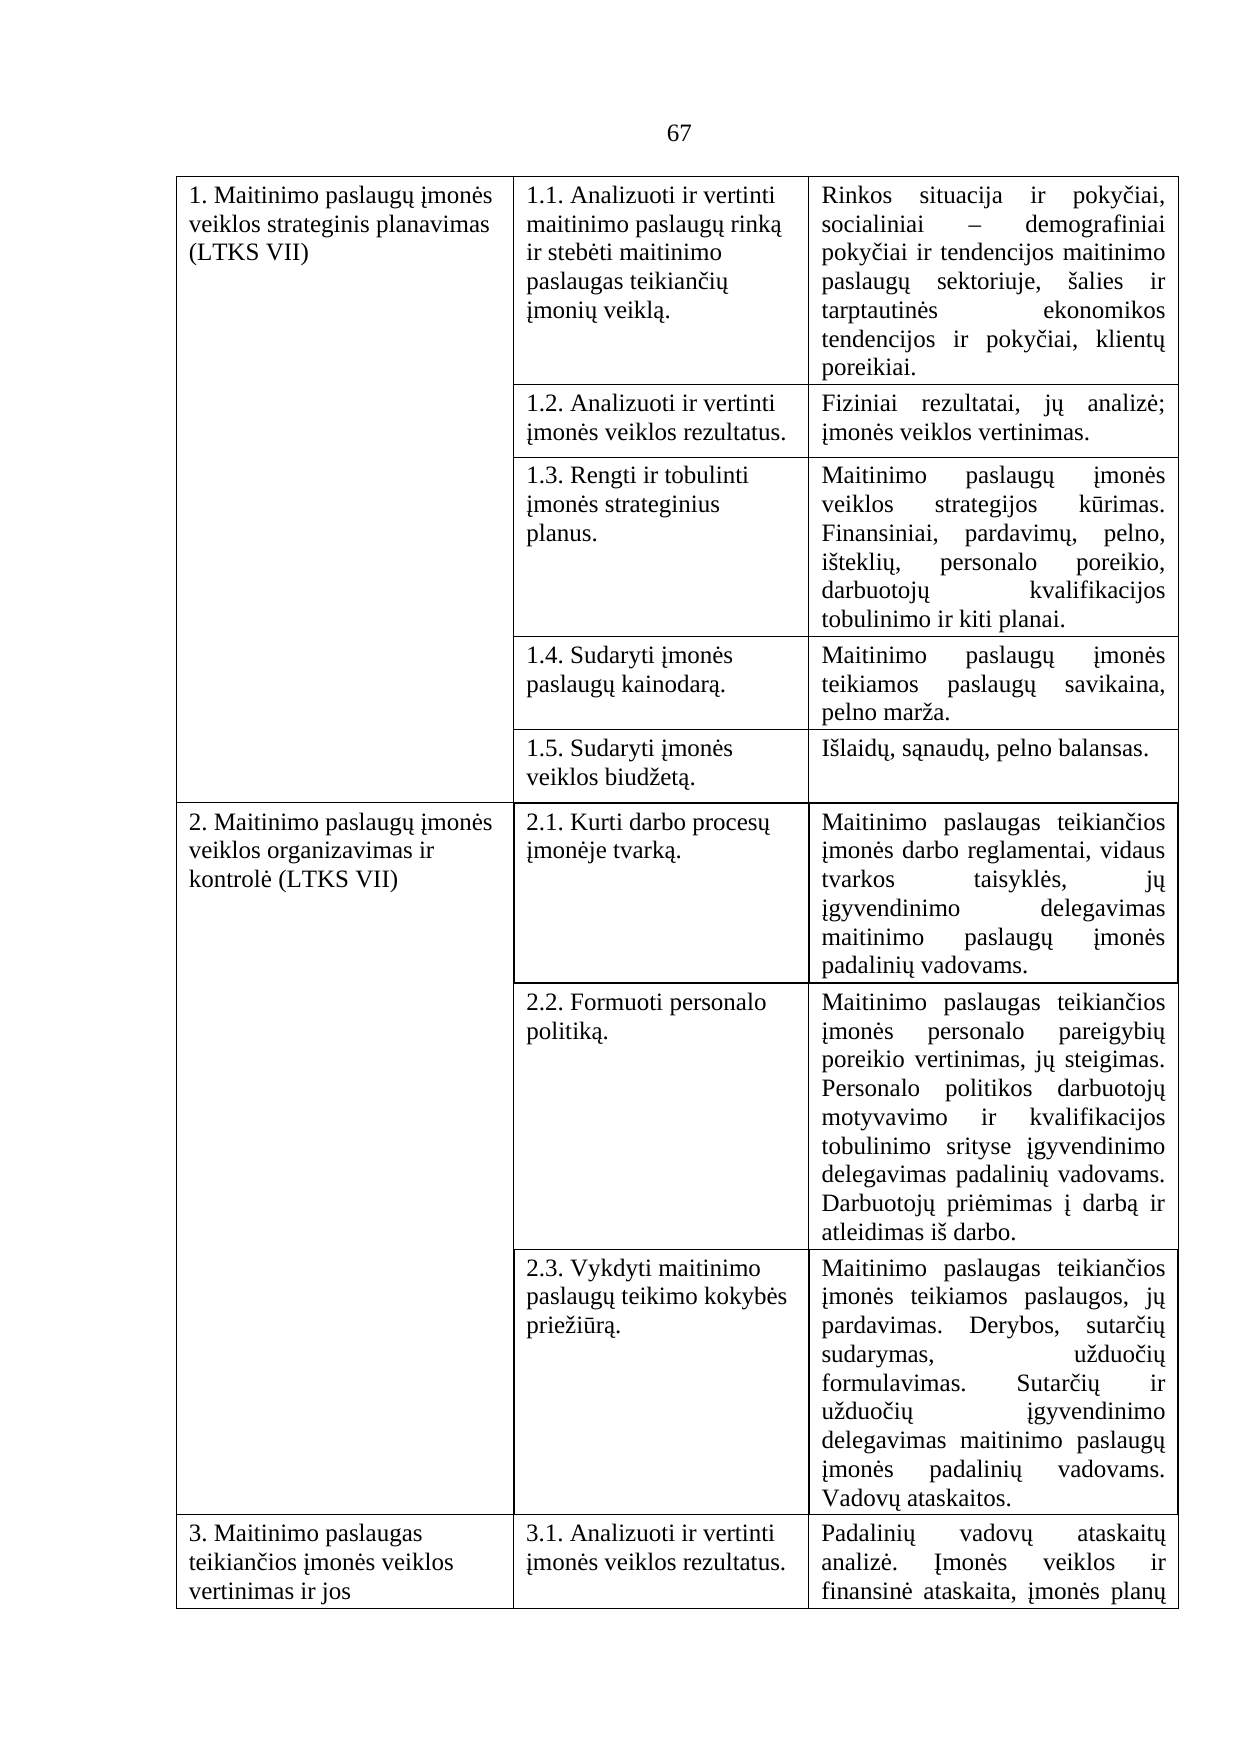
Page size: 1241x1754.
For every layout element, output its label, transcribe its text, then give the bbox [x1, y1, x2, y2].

table_cell 2.3. Vykdyti maitinimo paslaugų teikimo kokybės priežiūrą. [515, 1250, 808, 1514]
table_cell 1.3. Rengti ir tobulinti įmonės strateginius planus. [514, 458, 808, 636]
table_cell 1.1. Analizuoti ir vertinti maitinimo paslaugų rinką ir stebėti maitinimo paslaugas teikiančių įmonių veiklą. [514, 177, 808, 384]
table_cell 3. Maitinimo paslaugas teikiančios įmonės veiklos vertinimas ir jos [177, 1515, 513, 1607]
table_cell Padalinių vadovų ataskaitų analizė. Įmonės veiklos ir finansinė ataskaita, įmonės planų [809, 1515, 1178, 1607]
table_cell Rinkos situacija ir pokyčiai, socialiniai – demografiniai pokyčiai ir tendencijos maitinimo paslaugų sektoriuje, šalies ir tarptautinės ekonomikos tendencijos ir pokyčiai, klientų poreikiai. [809, 177, 1178, 384]
table_cell Fiziniai rezultatai, jų analizė; įmonės veiklos vertinimas. [809, 385, 1178, 457]
table_cell Maitinimo paslaugas teikiančios įmonės teikiamos paslaugos, jų pardavimas. Derybos, sutarčių sudarymas, užduočių formulavimas. Sutarčių ir užduočių įgyvendinimo delegavimas maitinimo paslaugų įmonės padalinių vadovams. Vadovų ataskaitos. [810, 1250, 1177, 1514]
table_cell 1. Maitinimo paslaugų įmonės veiklos strateginis planavimas (LTKS VII) [177, 177, 513, 802]
table_cell 1.5. Sudaryti įmonės veiklos biudžetą. [514, 730, 808, 802]
table_cell Maitinimo paslaugas teikiančios įmonės personalo pareigybių poreikio vertinimas, jų steigimas. Personalo politikos darbuotojų motyvavimo ir kvalifikacijos tobulinimo srityse įgyvendinimo delegavimas padalinių vadovams. Darbuotojų priėmimas į darbą ir atleidimas iš darbo. [809, 984, 1178, 1249]
table_cell Maitinimo paslaugų įmonės teikiamos paslaugų savikaina, pelno marža. [809, 637, 1178, 729]
table_cell 2. Maitinimo paslaugų įmonės veiklos organizavimas ir kontrolė (LTKS VII) [177, 803, 513, 1514]
table_cell 2.1. Kurti darbo procesų įmonėje tvarką. [515, 804, 808, 982]
table_cell Maitinimo paslaugų įmonės veiklos strategijos kūrimas. Finansiniai, pardavimų, pelno, išteklių, personalo poreikio, darbuotojų kvalifikacijos tobulinimo ir kiti planai. [809, 458, 1178, 636]
table_cell 1.2. Analizuoti ir vertinti įmonės veiklos rezultatus. [514, 385, 808, 457]
table_cell Išlaidų, sąnaudų, pelno balansas. [809, 730, 1178, 802]
table_cell 2.2. Formuoti personalo politiką. [514, 984, 808, 1249]
table_cell 1.4. Sudaryti įmonės paslaugų kainodarą. [514, 637, 808, 729]
table_cell Maitinimo paslaugas teikiančios įmonės darbo reglamentai, vidaus tvarkos taisyklės, jų įgyvendinimo delegavimas maitinimo paslaugų įmonės padalinių vadovams. [810, 804, 1177, 982]
table_cell 3.1. Analizuoti ir vertinti įmonės veiklos rezultatus. [514, 1515, 808, 1607]
